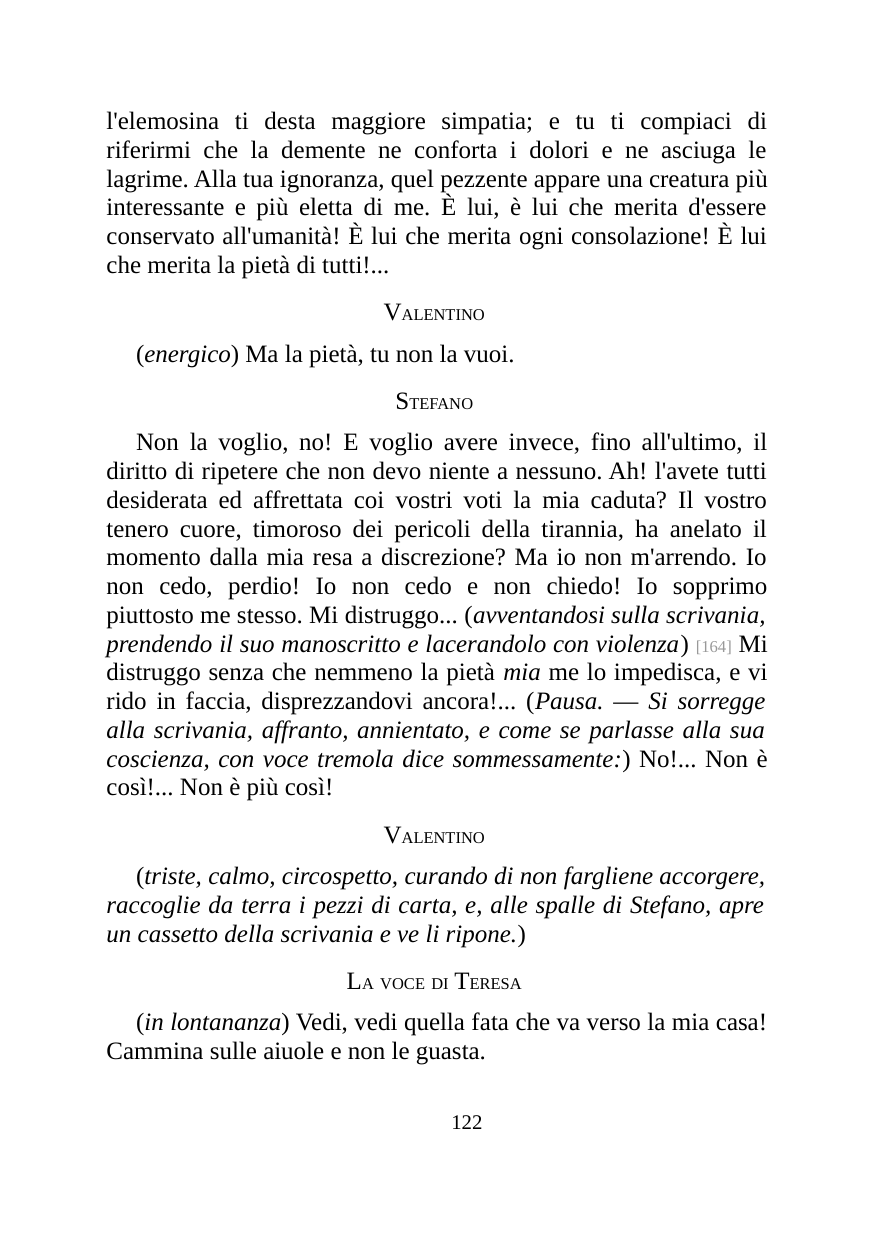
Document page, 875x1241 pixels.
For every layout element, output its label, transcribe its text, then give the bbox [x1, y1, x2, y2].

text (in lontananza) Vedi, vedi quella fata che va verso la mia casa! Cammina sulle aiuole e non le guasta. [106, 1007, 768, 1065]
text Stefano [106, 386, 768, 415]
text Valentino [106, 297, 768, 326]
text (triste, calmo, circospetto, curando di non fargliene accorgere, raccoglie da terra i pezzi di carta, e, alle spalle di Stefano, apre un cassetto della scrivania e ve li ripone.) [106, 861, 768, 947]
text La voce di Teresa [106, 966, 768, 995]
text l'elemosina ti desta maggiore simpatia; e tu ti compiaci di riferirmi che la demente ne conforta i dolori e ne asciuga le lagrime. Alla tua ignoranza, quel pezzente appare una creatura più interessante e più eletta di me. È lui, è lui che merita d'essere conservato all'umanità! È lui che merita ogni consolazione! È lui che merita la pietà di tutti!... [106, 106, 768, 279]
text (energico) Ma la pietà, tu non la vuoi. [106, 339, 768, 367]
text Valentino [106, 820, 768, 849]
text Non la voglio, no! E voglio avere invece, fino all'ultimo, il diritto di ripetere che non devo niente a nessuno. Ah! l'avete tutti desiderata ed affrettata coi vostri voti la mia caduta? Il vostro tenero cuore, timoroso dei pericoli della tirannia, ha anelato il momento dalla mia resa a discrezione? Ma io non m'arrendo. Io non cedo, perdio! Io non cedo e non chiedo! Io sopprimo piuttosto me stesso. Mi distruggo... (avventandosi sulla scrivania, prendendo il suo manoscritto e lacerandolo con violenza) [164] Mi distruggo senza che nemmeno la pietà mia me lo impedisca, e vi rido in faccia, disprezzandovi ancora!... (Pausa. ― Si sorregge alla scrivania, affranto, annientato, e come se parlasse alla sua coscienza, con voce tremola dice sommessamente:) No!... Non è così!... Non è più così! [106, 427, 768, 801]
